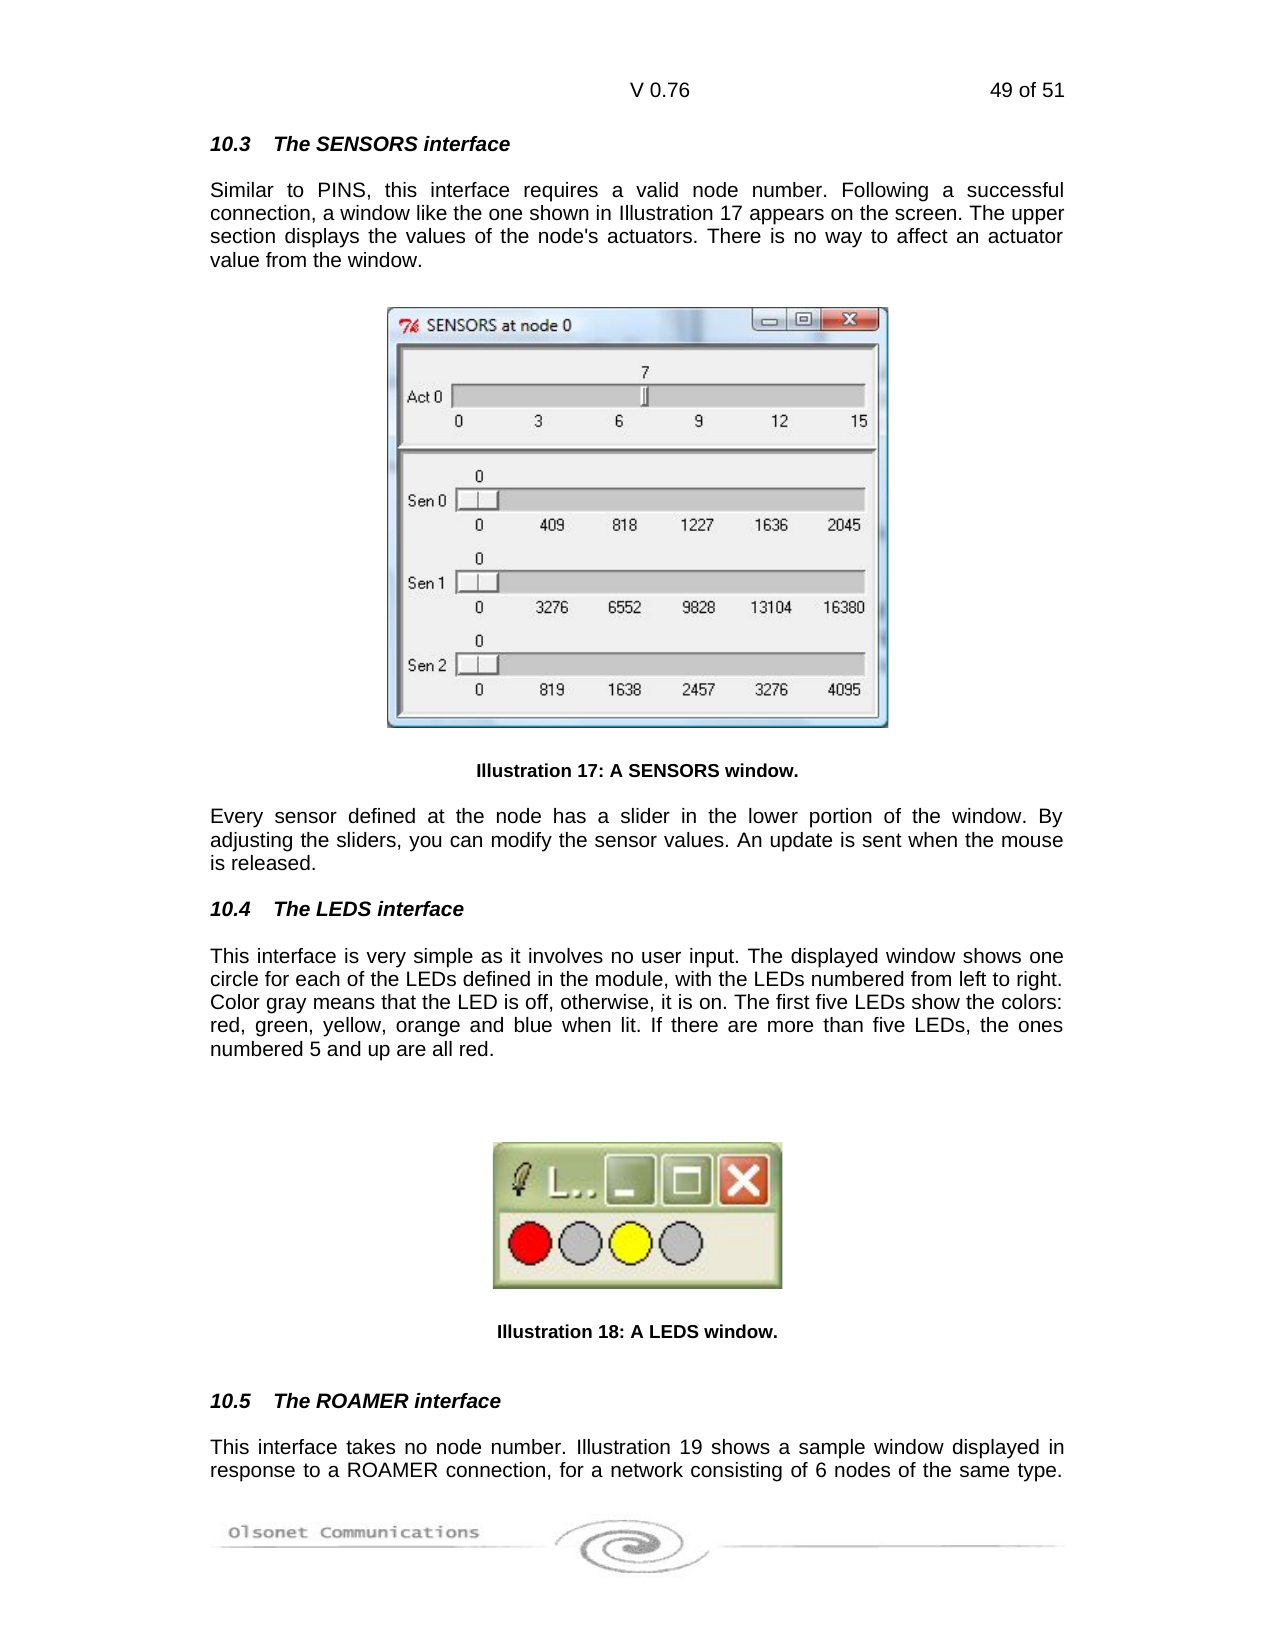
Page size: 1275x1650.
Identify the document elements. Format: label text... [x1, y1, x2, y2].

subtitle The ROAMER interface [210, 1389, 1065, 1413]
subtitle The SENSORS interface [210, 132, 1065, 155]
text Every sensor defined at the node has a slider in the lower portion of the window. By adjusting the sliders, you can modify the sensor values. An update is sent when the mouse is released. [210, 805, 1065, 874]
text This interface takes no node number. Illustration 19 shows a sample window displayed in response to a ROAMER connection, for a network consisting of 6 nodes of the same type. [210, 1436, 1065, 1482]
subtitle The LEDS interface [210, 898, 1065, 921]
text Similar to PINS, this interface requires a valid node number. Following a successful connection, a window like the one shown in Illustration 17 appears on the screen. The upper section displays the values of the node's actuators. There is no way to affect an actuator value from the window. [210, 179, 1065, 272]
text Illustration 18: A LEDS window. [493, 1322, 782, 1343]
text Illustration 17: A SENSORS window. [387, 761, 888, 782]
picture [387, 307, 889, 728]
text This interface is very simple as it involves no user input. The displayed window shows one circle for each of the LEDs defined in the module, with the LEDs numbered from left to right. Color gray means that the LED is off, otherwise, it is on. The first five LEDs show the colors: red, green, yellow, orange and blue when lit. If there are more than five LEDs, the ones numbered 5 and up are all red. [210, 944, 1065, 1060]
picture [210, 1504, 1065, 1596]
picture [492, 1142, 783, 1289]
